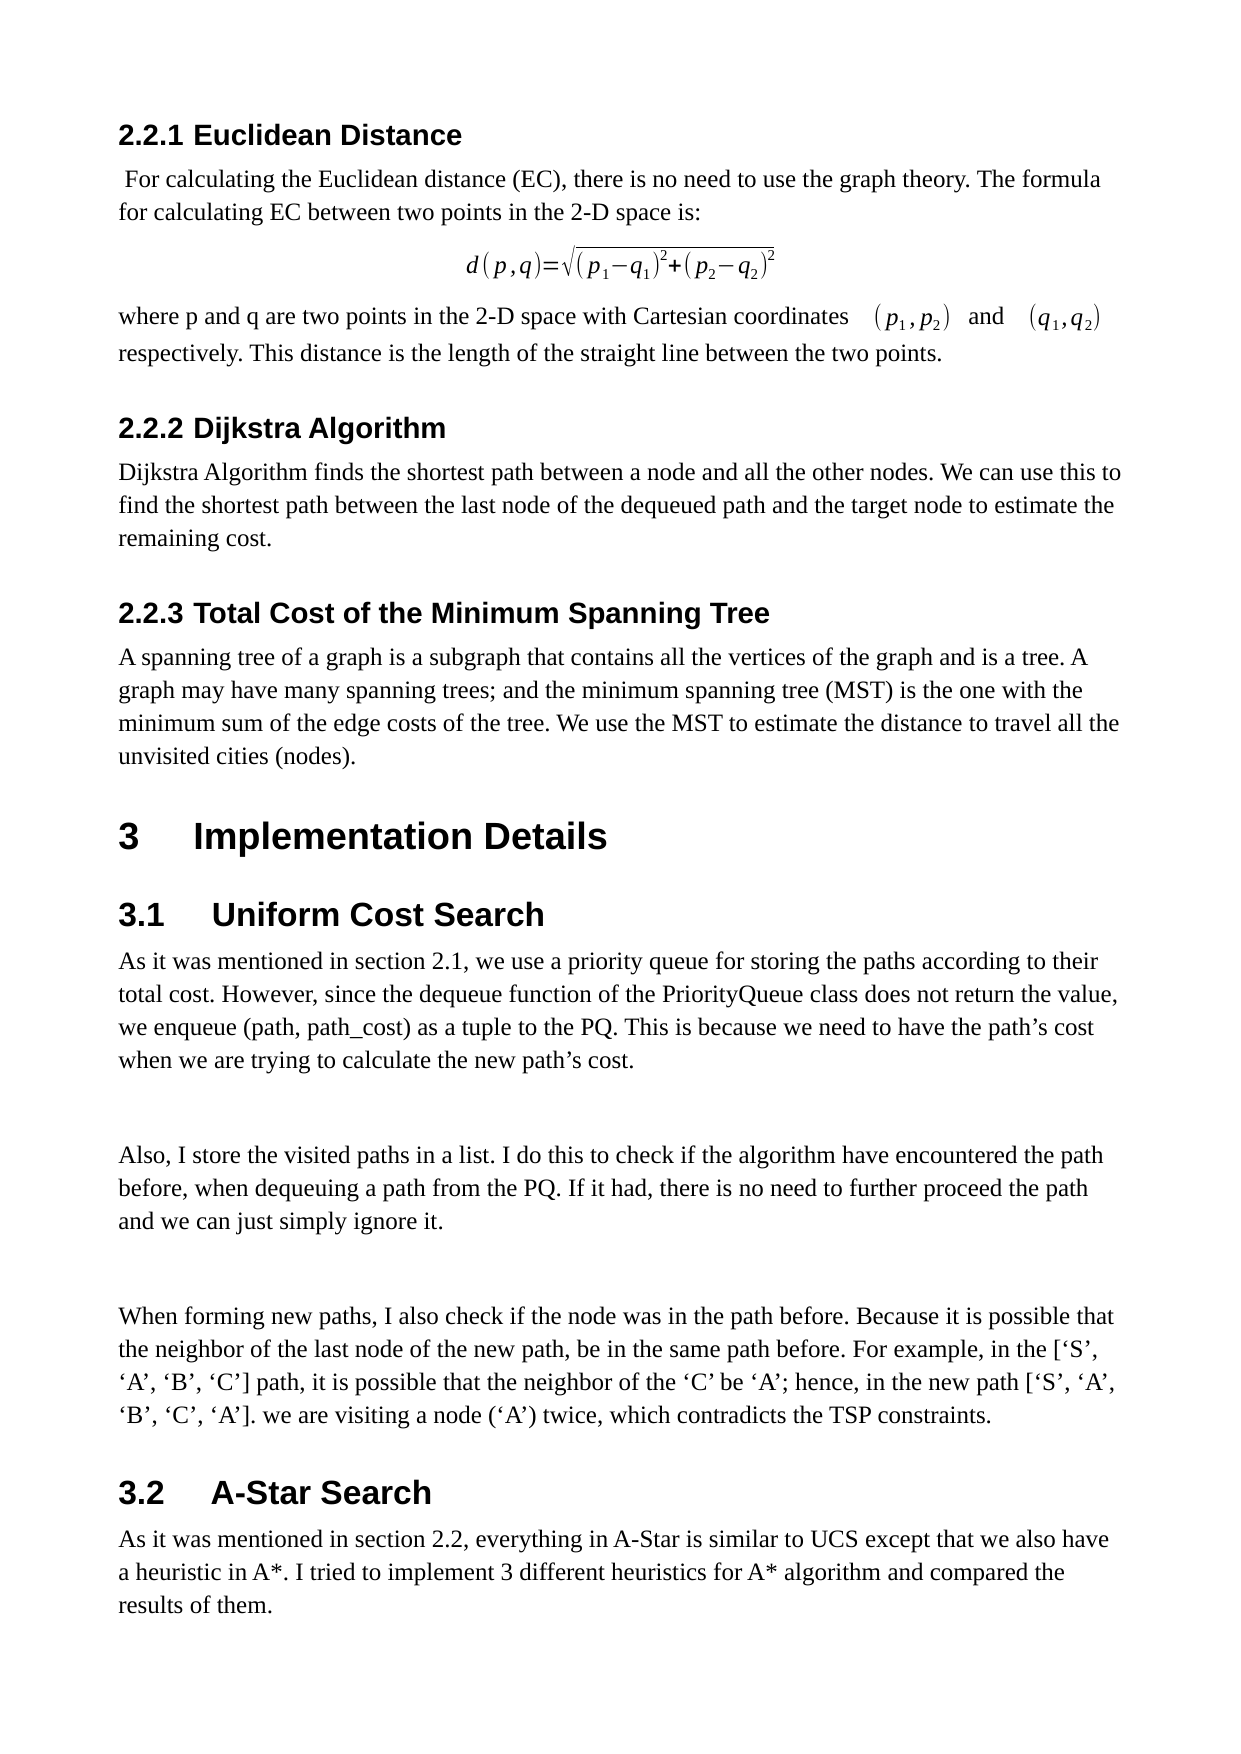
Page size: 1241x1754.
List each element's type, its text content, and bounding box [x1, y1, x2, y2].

text Also, I store the visited paths in a list. I do this to check if the algorithm have encountered the path before, when dequeuing a path from the PQ. If it had, there is no need to further proceed the path and we can just simply ignore it. [118, 1140, 1122, 1235]
text A spanning tree of a graph is a subgraph that contains all the vertices of the graph and is a tree. A graph may have many spanning trees; and the minimum spanning tree (MST) is the one with the minimum sum of the edge costs of the tree. We use the MST to estimate the distance to travel all the unvisited cities (nodes). [118, 642, 1122, 770]
subtitle Dijkstra Algorithm [118, 411, 1122, 444]
subtitle Implementation Details [118, 814, 1122, 857]
text Dijkstra Algorithm finds the shortest path between a node and all the other nodes. We can use this to find the shortest path between the last node of the dequeued path and the target node to estimate the remaining cost. [118, 457, 1122, 552]
text When forming new paths, I also check if the node was in the path before. Because it is possible that the neighbor of the last node of the new path, be in the same path before. For example, in the [‘S’, ‘A’, ‘B’, ‘C’] path, it is possible that the neighbor of the ‘C’ be ‘A’; hence, in the new path [‘S’, ‘A’, ‘B’, ‘C’, ‘A’]. we are visiting a node (‘A’) twice, which contradicts the TSP constraints. [118, 1301, 1122, 1429]
text As it was mentioned in section 2.1, we use a priority queue for storing the paths according to their total cost. However, since the dequeue function of the PriorityQueue class does not return the value, we enqueue (path, path_cost) as a tuple to the PQ. This is because we need to have the path’s cost when we are trying to calculate the new path’s cost. [118, 946, 1122, 1074]
text where p and q are two points in the 2-D space with Cartesian coordinates and respectively. This distance is the length of the straight line between the two points. [118, 301, 1122, 367]
text As it was mentioned in section 2.2, everything in A-Star is similar to UCS except that we also have a heuristic in A*. I tried to implement 3 different heuristics for A* algorithm and compared the results of them. [118, 1524, 1122, 1619]
subtitle Euclidean Distance [118, 118, 1122, 152]
subtitle Uniform Cost Search [118, 895, 1122, 933]
subtitle Total Cost of the Minimum Spanning Tree [118, 596, 1122, 629]
subtitle A-Star Search [118, 1473, 1122, 1512]
text For calculating the Euclidean distance (EC), there is no need to use the graph theory. The formula for calculating EC between two points in the 2-D space is: [118, 164, 1122, 226]
